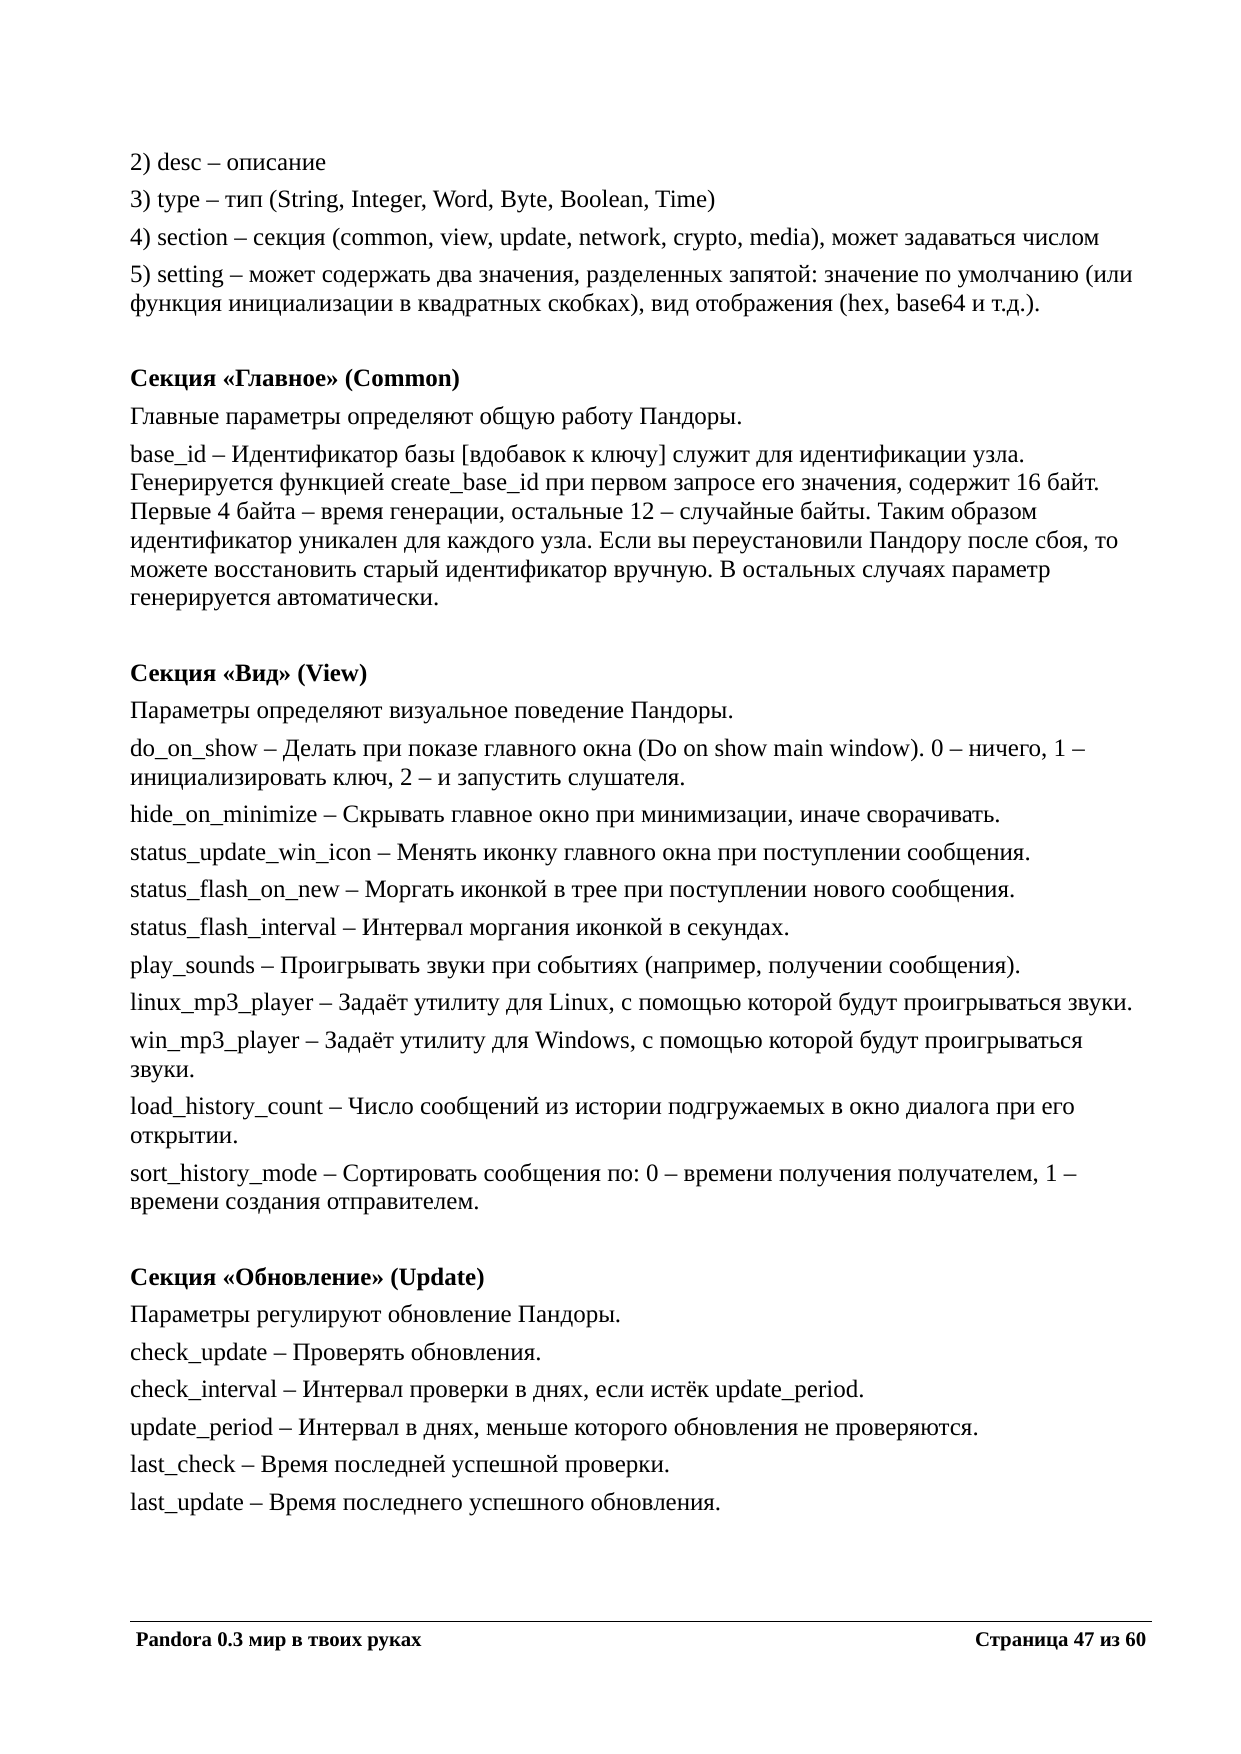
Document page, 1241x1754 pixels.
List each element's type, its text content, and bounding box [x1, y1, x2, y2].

text 2) desc – описание [130, 147, 1152, 176]
text 5) setting – может содержать два значения, разделенных запятой: значение по умолчанию (или функция инициализации в квадратных скобках), вид отображения (hex, base64 и т.д.). [130, 259, 1152, 317]
text update_period – Интервал в днях, меньше которого обновления не проверяются. [130, 1412, 1152, 1441]
text status_flash_on_new – Моргать иконкой в трее при поступлении нового сообщения. [130, 874, 1152, 903]
text last_check – Время последней успешной проверки. [130, 1449, 1152, 1478]
text Секция «Вид» (View) [130, 658, 1152, 686]
text linux_mp3_player – Задаёт утилиту для Linux, с помощью которой будут проигрываться звуки. [130, 987, 1152, 1016]
text load_history_count – Число сообщений из истории подгружаемых в окно диалога при его открытии. [130, 1091, 1152, 1149]
text win_mp3_player – Задаёт утилиту для Windows, с помощью которой будут проигрываться звуки. [130, 1025, 1152, 1082]
text sort_history_mode – Сортировать сообщения по: 0 – времени получения получателем, 1 – времени создания отправителем. [130, 1158, 1152, 1215]
text 3) type – тип (String, Integer, Word, Byte, Boolean, Time) [130, 184, 1152, 213]
text status_flash_interval – Интервал моргания иконкой в секундах. [130, 912, 1152, 941]
text hide_on_minimize – Скрывать главное окно при минимизации, иначе сворачивать. [130, 799, 1152, 828]
text Параметры определяют визуальное поведение Пандоры. [130, 695, 1152, 724]
text last_update – Время последнего успешного обновления. [130, 1487, 1152, 1516]
text base_id – Идентификатор базы [вдобавок к ключу] служит для идентификации узла. Генерируется функцией create_base_id при первом запросе его значения, содержит 16 байт. Первые 4 байта – время генерации, остальные 12 – случайные байты. Таким образом идентификатор уникален для каждого узла. Если вы переустановили Пандору после сбоя, то можете восстановить старый идентификатор вручную. В остальных случаях параметр генерируется автоматически. [130, 439, 1152, 611]
text Секция «Главное» (Common) [130, 363, 1152, 392]
text Параметры регулируют обновление Пандоры. [130, 1299, 1152, 1328]
text 4) section – секция (common, view, update, network, crypto, media), может задаваться числом [130, 222, 1152, 251]
text check_interval – Интервал проверки в днях, если истёк update_period. [130, 1374, 1152, 1403]
text do_on_show – Делать при показе главного окна (Do on show main window). 0 – ничего, 1 – инициализировать ключ, 2 – и запустить слушателя. [130, 733, 1152, 790]
text check_update – Проверять обновления. [130, 1337, 1152, 1366]
text play_sounds – Проигрывать звуки при событиях (например, получении сообщения). [130, 950, 1152, 978]
text status_update_win_icon – Менять иконку главного окна при поступлении сообщения. [130, 837, 1152, 866]
text Секция «Обновление» (Update) [130, 1262, 1152, 1290]
text Главные параметры определяют общую работу Пандоры. [130, 401, 1152, 430]
